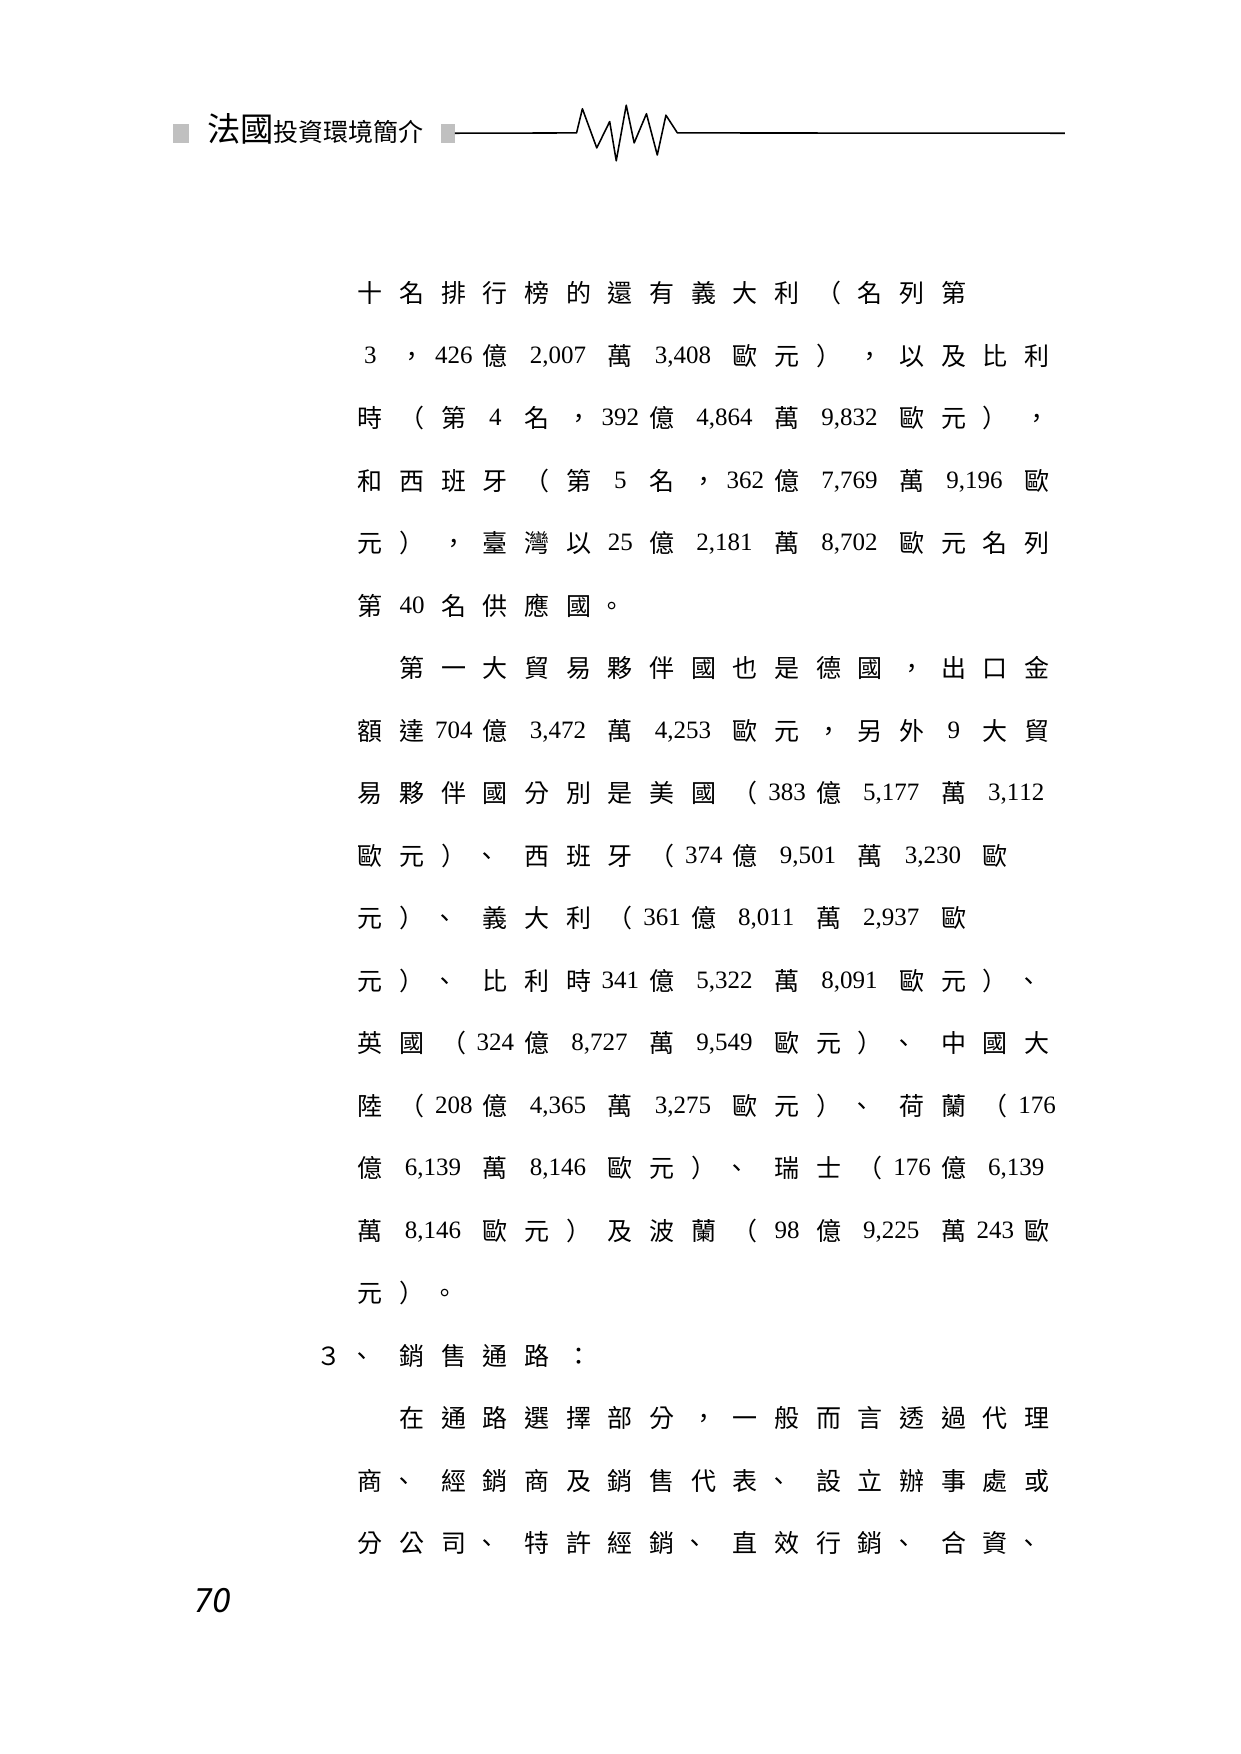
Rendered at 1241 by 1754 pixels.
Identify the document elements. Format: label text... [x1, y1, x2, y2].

text ３、銷售通路： [281, 1313, 1058, 1375]
text 在通路選擇部分，一般而言透過代理商、經銷商及銷售代表、設立辦事處或分公司、特許經銷、直效行銷、合資、 [330, 1375, 1058, 1563]
text 第一大貿易夥伴國也是德國，出口金額達704億3,472萬4,253歐元，另外9大貿易夥伴國分別是美國（383億5,177萬3,112歐元）、西班牙（374億9,501萬3,230歐元）、義大利（361億8,011萬2,937歐元）、比利時341億5,322萬8,091歐元）、英國（324億8,727萬9,549歐元）、中國大陸（208億4,365萬3,275歐元）、荷蘭（176億6,139萬8,146歐元）、瑞士（176億6,139萬8,146歐元）及波蘭（98億9,225萬243歐元）。 [330, 625, 1058, 1313]
text 十名排行榜的還有義大利（名列第3，426億2,007萬3,408歐元），以及比利時（第4名，392億4,864萬9,832歐元），和西班牙（第5名，362億7,769萬9,196歐元），臺灣以25億2,181萬8,702歐元名列第40名供應國。 [330, 250, 1058, 625]
